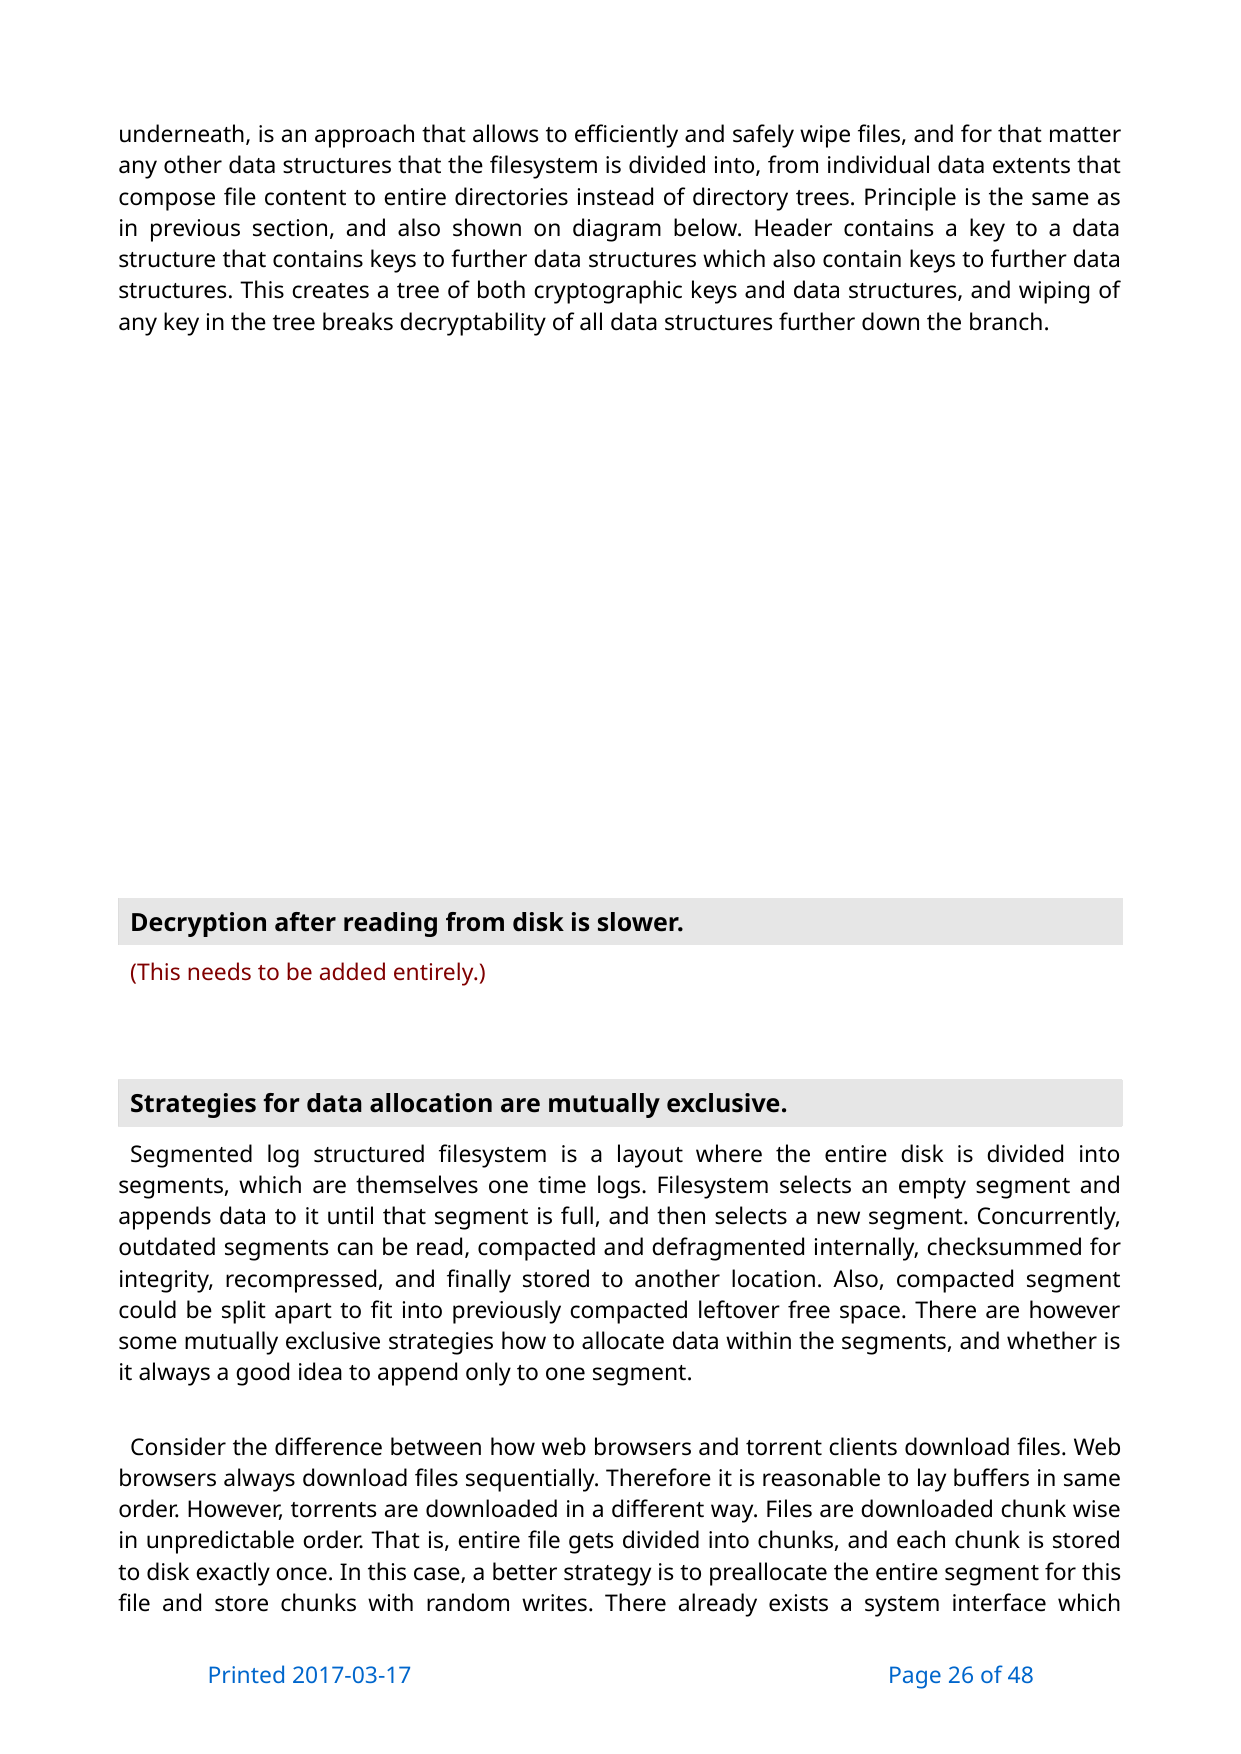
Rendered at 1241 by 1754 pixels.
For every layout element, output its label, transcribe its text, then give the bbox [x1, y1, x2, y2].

text Segmented log structured filesystem is a layout where the entire disk is divided into segments, which are themselves one time logs. Filesystem selects an empty segment and appends data to it until that segment is full, and then selects a new segment. Concurrently, outdated segments can be read, compacted and defragmented internally, checksummed for integrity, recompressed, and finally stored to another location. Also, compacted segment could be split apart to fit into previously compacted leftover free space. There are however some mutually exclusive strategies how to allocate data within the segments, and whether is it always a good idea to append only to one segment. [118, 1137, 1122, 1387]
subtitle Strategies for data allocation are mutually exclusive. [119, 1081, 1122, 1126]
text (This needs to be added entirely.) [118, 956, 1122, 987]
subtitle Decryption after reading from disk is slower. [119, 899, 1122, 944]
text underneath, is an approach that allows to efficiently and safely wipe files, and for that matter any other data structures that the filesystem is divided into, from individual data extents that compose file content to entire directories instead of directory trees. Principle is the same as in previous section, and also shown on diagram below. Header contains a key to a data structure that contains keys to further data structures which also contain keys to further data structures. This creates a tree of both cryptographic keys and data structures, and wiping of any key in the tree breaks decryptability of all data structures further down the branch. [118, 118, 1122, 337]
text Consider the difference between how web browsers and torrent clients download files. Web browsers always download files sequentially. Therefore it is reasonable to lay buffers in same order. However, torrents are downloaded in a different way. Files are downloaded chunk wise in unpredictable order. That is, entire file gets divided into chunks, and each chunk is stored to disk exactly once. In this case, a better strategy is to preallocate the entire segment for this file and store chunks with random writes. There already exists a system interface which [118, 1431, 1122, 1618]
